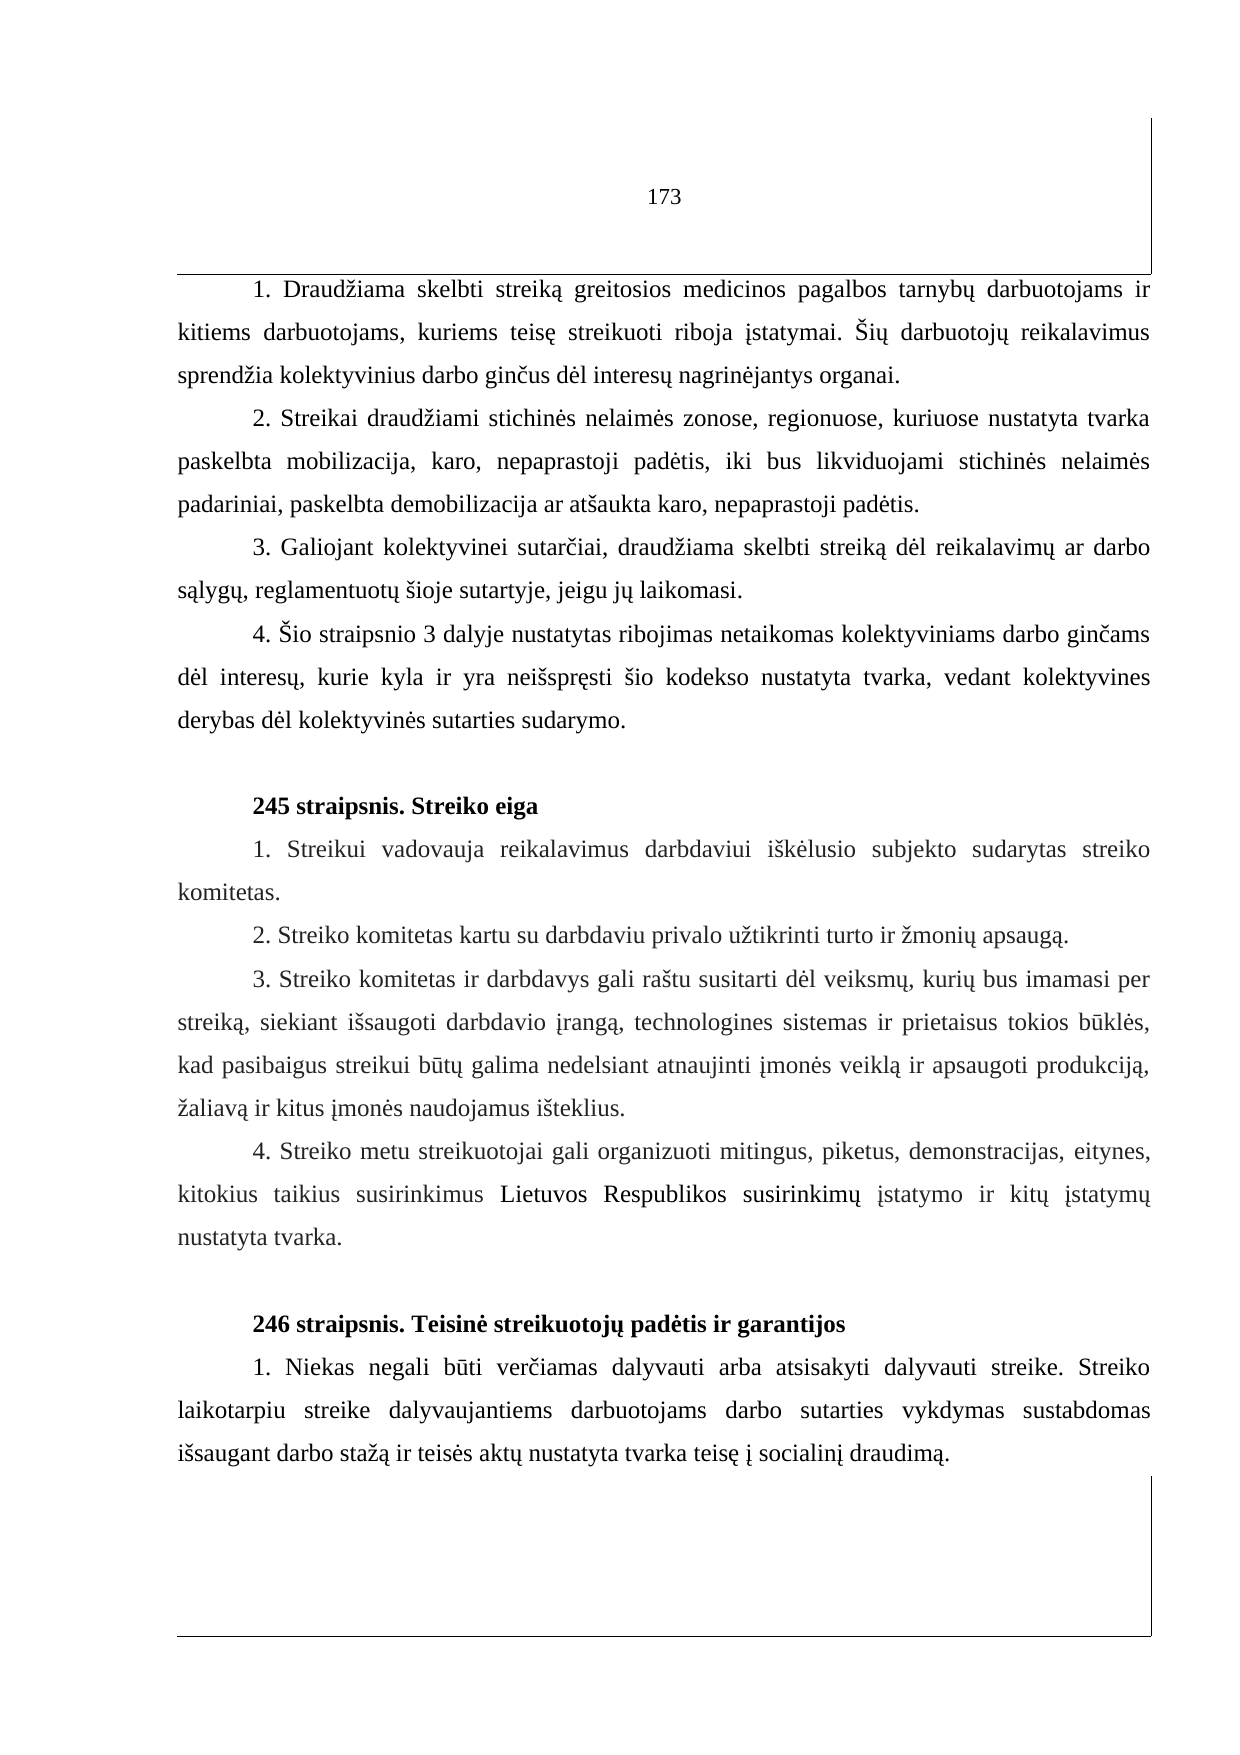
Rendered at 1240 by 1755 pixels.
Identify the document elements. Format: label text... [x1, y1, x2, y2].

text 1. Draudžiama skelbti streiką greitosios medicinos pagalbos tarnybų darbuotojams ir kitiems darbuotojams, kuriems teisę streikuoti riboja įstatymai. Šių darbuotojų reikalavimus sprendžia kolektyvinius darbo ginčus dėl interesų nagrinėjantys organai. [177, 274, 1151, 389]
text 246 straipsnis. Teisinė streikuotojų padėtis ir garantijos [177, 1309, 1151, 1337]
text 4. Šio straipsnio 3 dalyje nustatytas ribojimas netaikomas kolektyviniams darbo ginčams dėl interesų, kurie kyla ir yra neišspręsti šio kodekso nustatyta tvarka, vedant kolektyvines derybas dėl kolektyvinės sutarties sudarymo. [177, 619, 1151, 734]
text 2. Streikai draudžiami stichinės nelaimės zonose, regionuose, kuriuose nustatyta tvarka paskelbta mobilizacija, karo, nepaprastoji padėtis, iki bus likviduojami stichinės nelaimės padariniai, paskelbta demobilizacija ar atšaukta karo, nepaprastoji padėtis. [177, 403, 1151, 518]
text 3. Streiko komitetas ir darbdavys gali raštu susitarti dėl veiksmų, kurių bus imamasi per streiką, siekiant išsaugoti darbdavio įrangą, technologines sistemas ir prietaisus tokios būklės, kad pasibaigus streikui būtų galima nedelsiant atnaujinti įmonės veiklą ir apsaugoti produkciją, žaliavą ir kitus įmonės naudojamus išteklius. [177, 964, 1151, 1122]
text 1. Streikui vadovauja reikalavimus darbdaviui iškėlusio subjekto sudarytas streiko komitetas. [177, 834, 1151, 906]
text 1. Niekas negali būti verčiamas dalyvauti arba atsisakyti dalyvauti streike. Streiko laikotarpiu streike dalyvaujantiems darbuotojams darbo sutarties vykdymas sustabdomas išsaugant darbo stažą ir teisės aktų nustatyta tvarka teisę į socialinį draudimą. [177, 1352, 1151, 1467]
text 245 straipsnis. Streiko eiga [177, 791, 1151, 820]
text 2. Streiko komitetas kartu su darbdaviu privalo užtikrinti turto ir žmonių apsaugą. [177, 921, 1151, 949]
text 4. Streiko metu streikuotojai gali organizuoti mitingus, piketus, demonstracijas, eitynes, kitokius taikius susirinkimus Lietuvos Respublikos susirinkimų įstatymo ir kitų įstatymų nustatyta tvarka. [177, 1136, 1151, 1251]
text 3. Galiojant kolektyvinei sutarčiai, draudžiama skelbti streiką dėl reikalavimų ar darbo sąlygų, reglamentuotų šioje sutartyje, jeigu jų laikomasi. [177, 532, 1151, 604]
